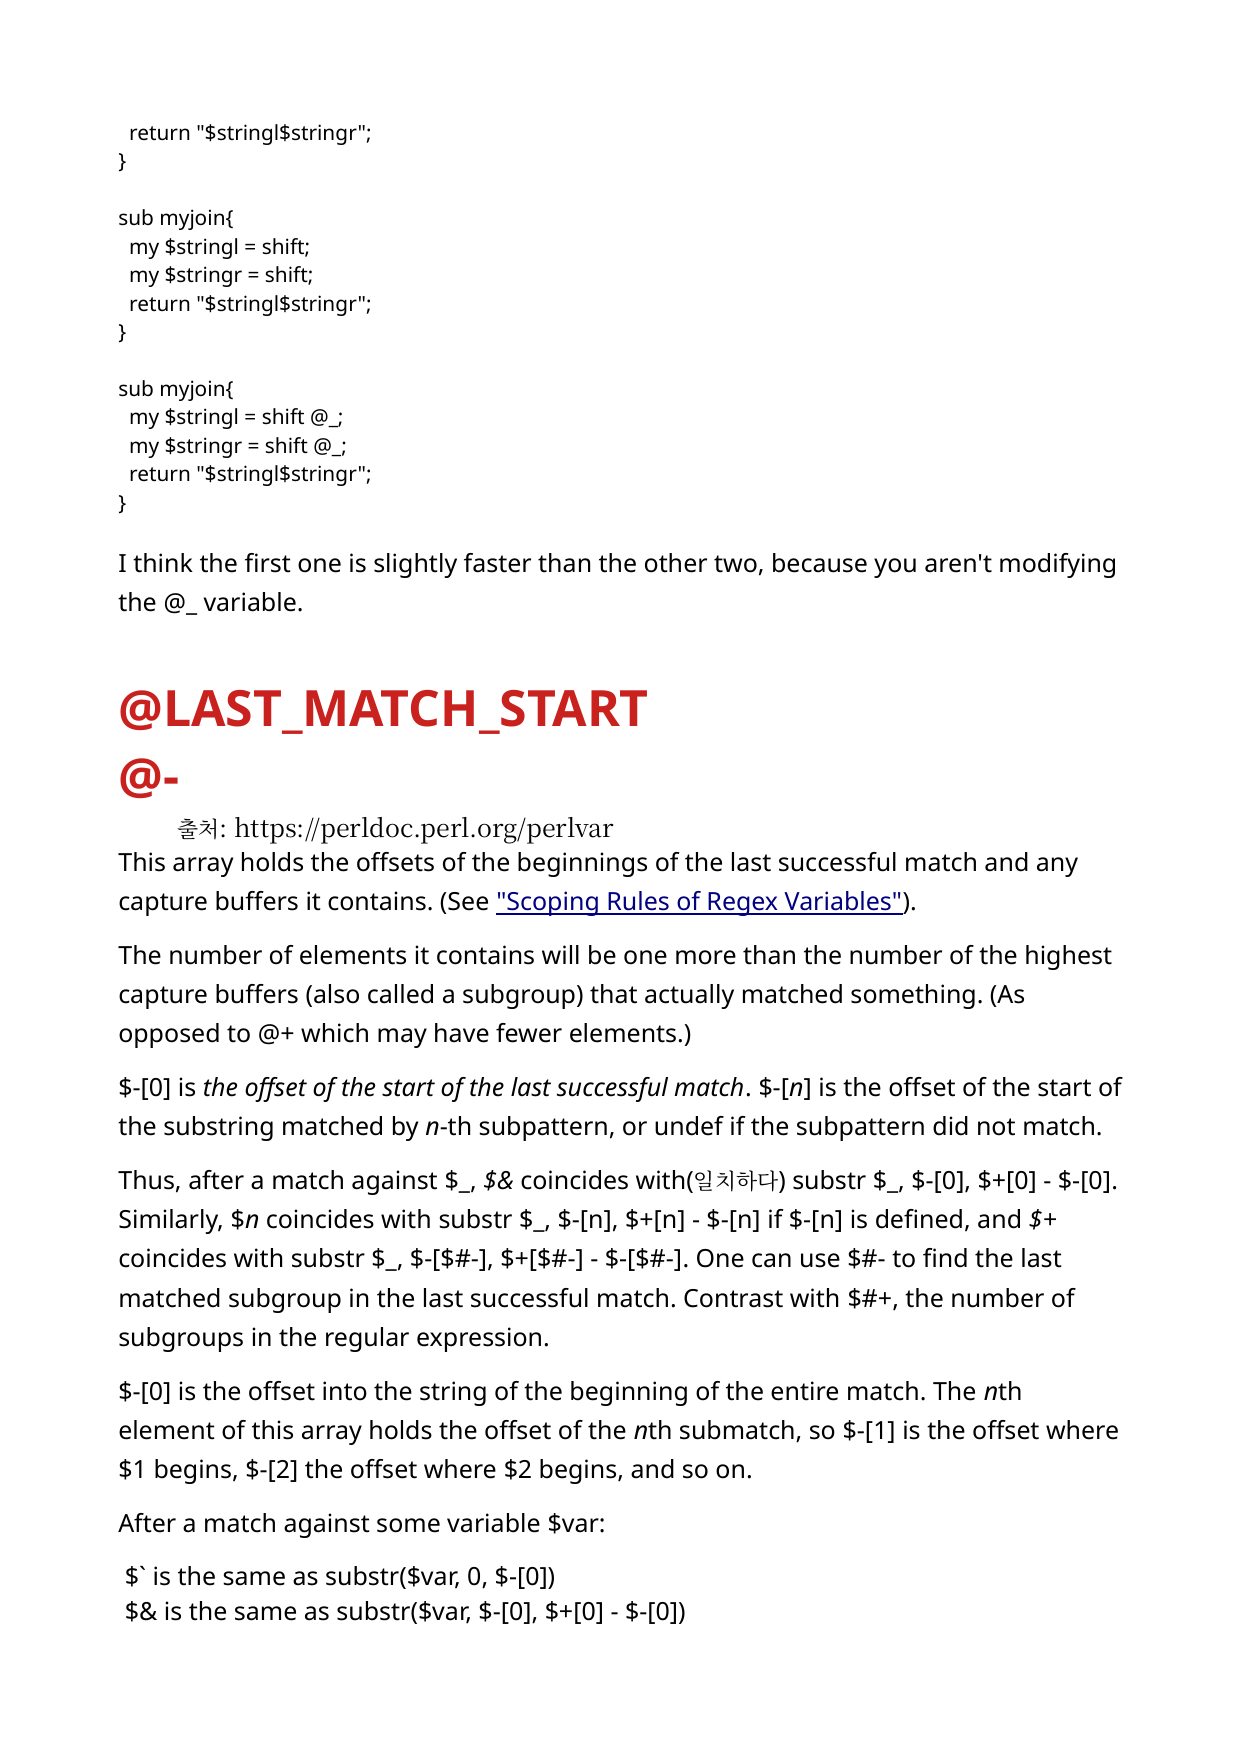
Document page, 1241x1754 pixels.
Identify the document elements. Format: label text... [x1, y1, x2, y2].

text } [118, 317, 1122, 346]
text $-[0] is the offset into the string of the beginning of the entire match. The nth element of this array holds the offset of the nth submatch, so $-[1] is the offset where $1 begins, $-[2] the offset where $2 begins, and so on. [118, 1373, 1122, 1486]
subtitle @- [118, 741, 1122, 809]
text my $stringl = shift @_; [118, 402, 1122, 431]
text return "$stringl$stringr"; [118, 459, 1122, 488]
text After a match against some variable $var: [118, 1505, 1122, 1539]
text } [118, 488, 1122, 516]
subtitle $` is the same as substr($var, 0, $-[0]) [118, 1559, 1122, 1593]
text my $stringr = shift; [118, 260, 1122, 289]
text sub myjoin{ [118, 374, 1122, 402]
text } [118, 147, 1122, 175]
text I think the first one is slightly faster than the other two, because you aren't modifying the @_ variable. [118, 546, 1122, 619]
subtitle $& is the same as substr($var, $-[0], $+[0] - $-[0]) [118, 1593, 1122, 1627]
text my $stringr = shift @_; [118, 431, 1122, 459]
text @LAST_MATCH_START [118, 673, 1122, 741]
text The number of elements it contains will be one more than the number of the highest capture buffers (also called a subgroup) that actually matched something. (As opposed to @+ which may have fewer elements.) [118, 938, 1122, 1050]
text return "$stringl$stringr"; [118, 118, 1122, 147]
list 출처: https://perldoc.perl.org/perlvar [177, 809, 1122, 845]
text sub myjoin{ [118, 203, 1122, 232]
text return "$stringl$stringr"; [118, 289, 1122, 317]
text This array holds the offsets of the beginnings of the last successful match and any capture buffers it contains. (See "Scoping Rules of Regex Variables"). [118, 845, 1122, 918]
text my $stringl = shift; [118, 232, 1122, 260]
text Thus, after a match against $_, $& coincides with(일치하다) substr $_, $-[0], $+[0] - $-[0]. Similarly, $n coincides with substr $_, $-[n], $+[n] - $-[n] if $-[n] is defined, and $+ coincides with substr $_, $-[$#-], $+[$#-] - $-[$#-]. One can use $#- to find the last matched subgroup in the last successful match. Contrast with $#+, the number of subgroups in the regular expression. [118, 1163, 1122, 1353]
text $-[0] is the offset of the start of the last successful match. $-[n] is the offset of the start of the substring matched by n-th subpattern, or undef if the subpattern did not match. [118, 1070, 1122, 1143]
